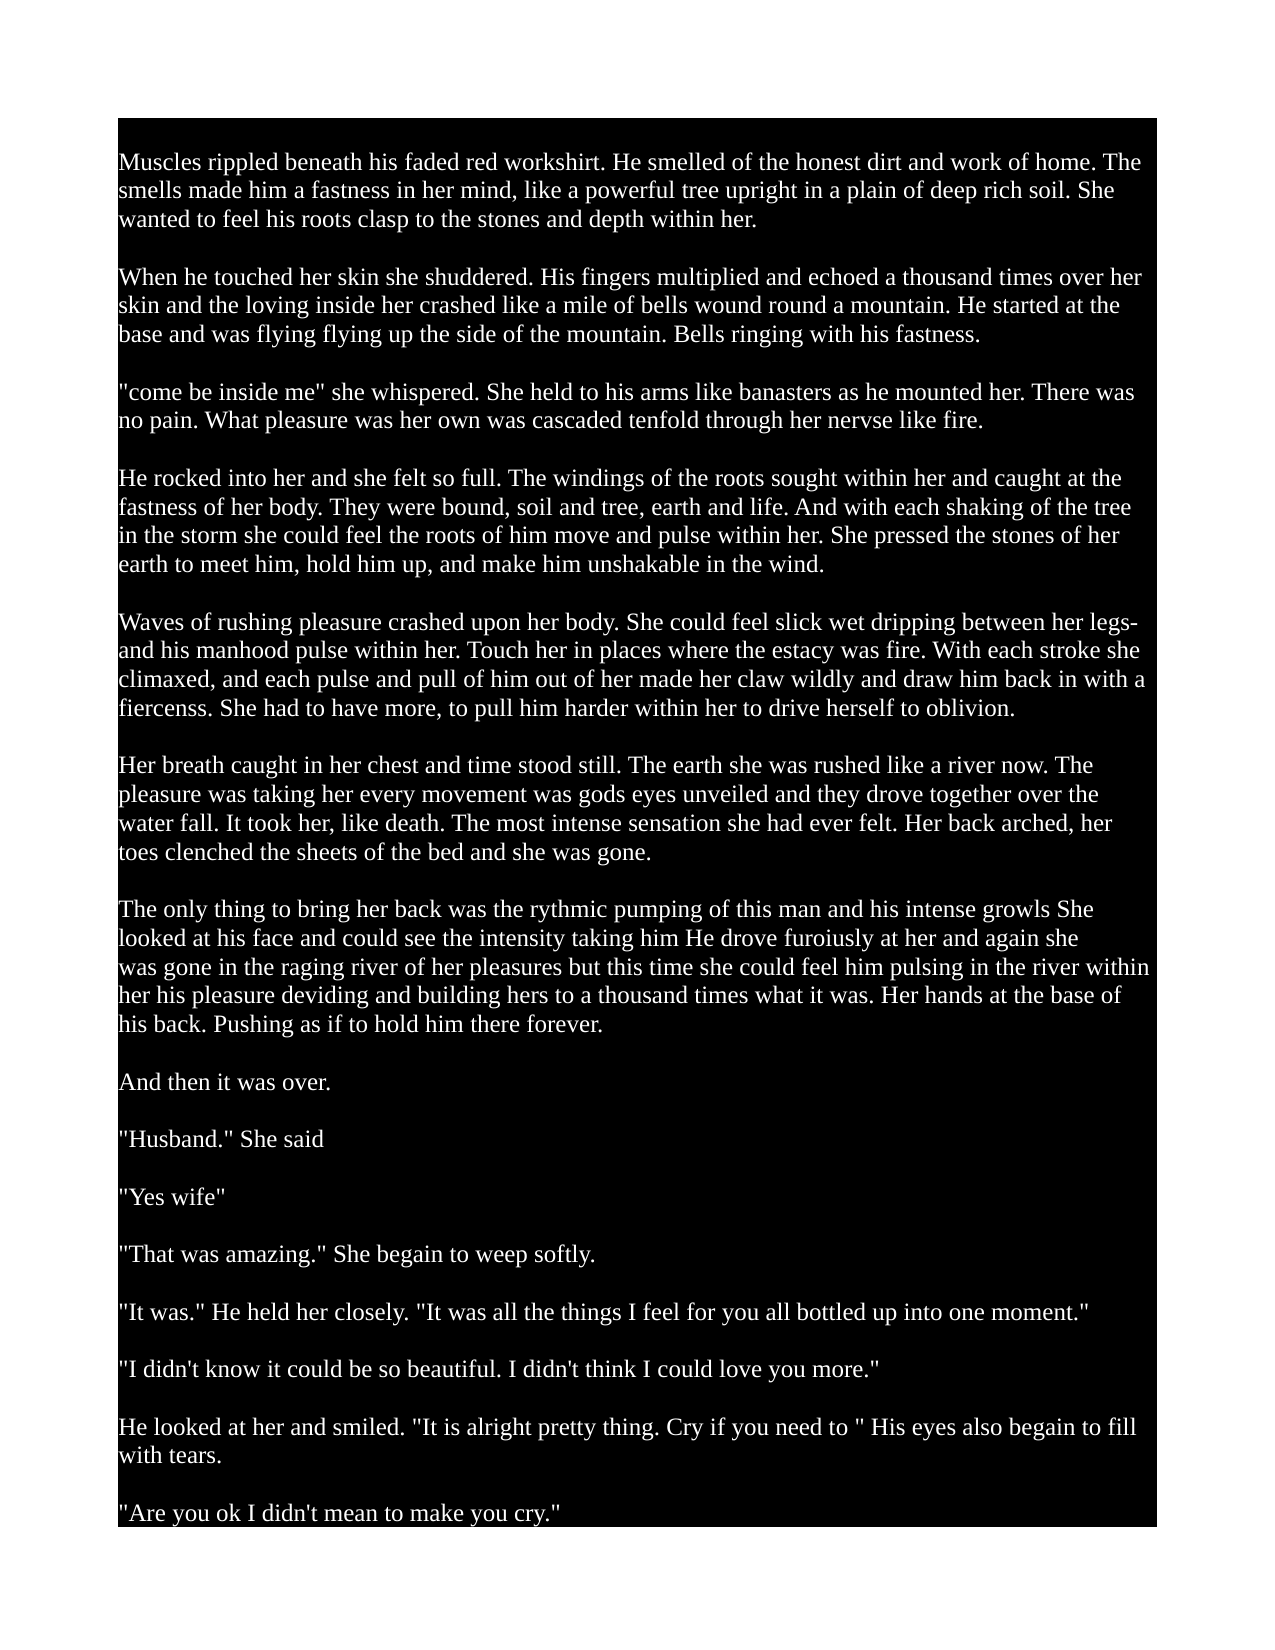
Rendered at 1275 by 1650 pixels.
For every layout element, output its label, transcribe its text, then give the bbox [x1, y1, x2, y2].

text Waves of rushing pleasure crashed upon her body. She could feel slick wet dripping between her legs- and his manhood pulse within her. Touch her in places where the estacy was fire. With each stroke she climaxed, and each pulse and pull of him out of her made her claw wildly and draw him back in with a fiercenss. She had to have more, to pull him harder within her to drive herself to oblivion. [118, 607, 1157, 722]
text "That was amazing." She begain to weep softly. [118, 1239, 1157, 1268]
text "Yes wife" [118, 1182, 1157, 1211]
text "Husband." She said [118, 1124, 1157, 1153]
text Muscles rippled beneath his faded red workshirt. He smelled of the honest dirt and work of home. The smells made him a fastness in her mind, like a powerful tree upright in a plain of deep rich soil. She wanted to feel his roots clasp to the stones and depth within her. [118, 147, 1157, 233]
text And then it was over. [118, 1067, 1157, 1096]
text When he touched her skin she shuddered. His fingers multiplied and echoed a thousand times over her skin and the loving inside her crashed like a mile of bells wound round a mountain. He started at the base and was flying flying up the side of the mountain. Bells ringing with his fastness. "come be inside me" she whispered. She held to his arms like banasters as he mounted her. There was no pain. What pleasure was her own was cascaded tenfold through her nervse like fire. He rocked into her and she felt so full. The windings of the roots sought within her and caught at the fastness of her body. They were bound, soil and tree, earth and life. And with each shaking of the tree in the storm she could feel the roots of him move and pulse within her. She pressed the stones of her earth to meet him, hold him up, and make him unshakable in the wind. [118, 262, 1157, 578]
text was gone in the raging river of her pleasures but this time she could feel him pulsing in the river within her his pleasure deviding and building hers to a thousand times what it was. Her hands at the base of his back. Pushing as if to hold him there forever. [118, 952, 1157, 1038]
text "I didn't know it could be so beautiful. I didn't think I could love you more." He looked at her and smiled. "It is alright pretty thing. Cry if you need to " His eyes also begain to fill with tears. "Are you ok I didn't mean to make you cry." [118, 1354, 1157, 1527]
text Her breath caught in her chest and time stood still. The earth she was rushed like a river now. The pleasure was taking her every movement was gods eyes unveiled and they drove together over the water fall. It took her, like death. The most intense sensation she had ever felt. Her back arched, her toes clenched the sheets of the bed and she was gone. The only thing to bring her back was the rythmic pumping of this man and his intense growls She looked at his face and could see the intensity taking him He drove furoiusly at her and again she [118, 722, 1157, 952]
text "It was." He held her closely. "It was all the things I feel for you all bottled up into one moment." [118, 1297, 1157, 1326]
